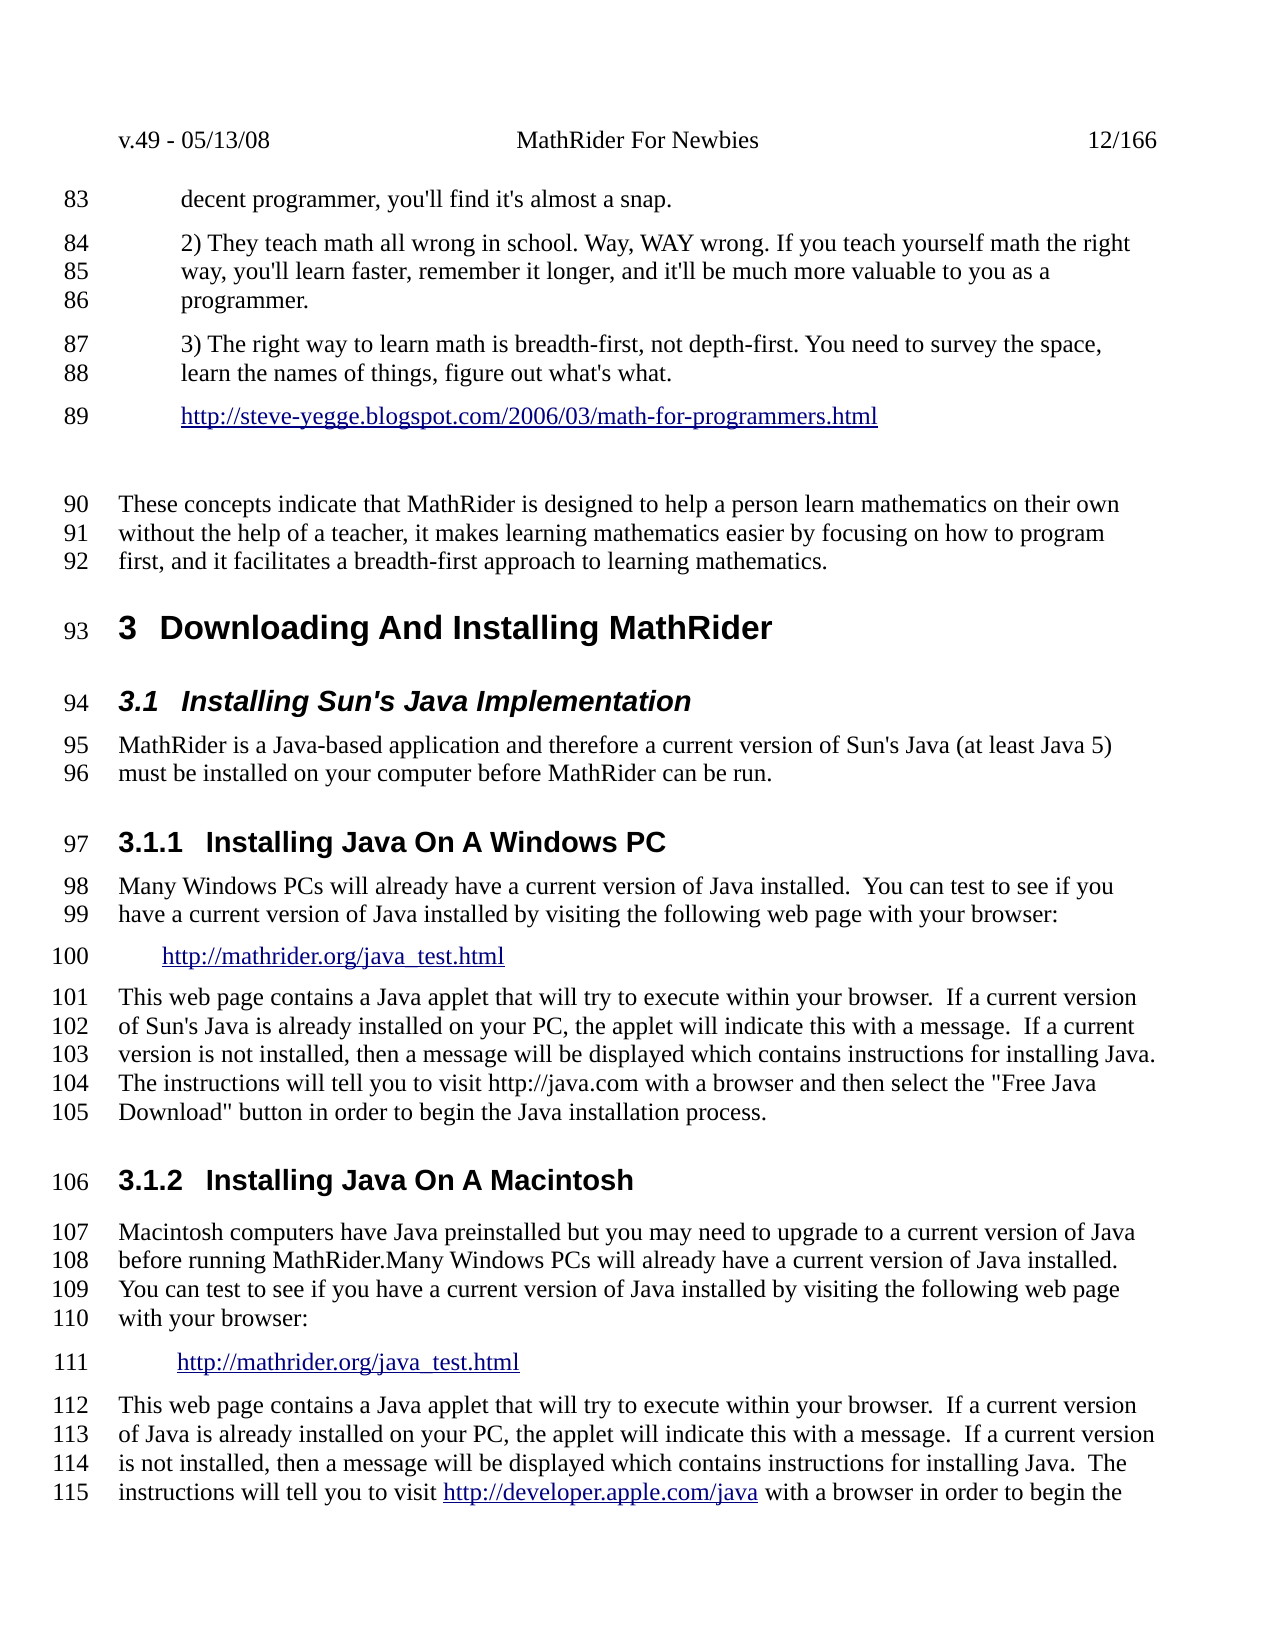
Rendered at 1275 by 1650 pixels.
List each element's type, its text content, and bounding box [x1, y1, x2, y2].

text MathRider is a Java-based application and therefore a current version of Sun's Java (at least Java 5) must be installed on your computer before MathRider can be run. [118, 730, 1157, 787]
text decent programmer, you'll find it's almost a snap. [181, 184, 1157, 213]
text http://mathrider.org/java_test.html [162, 941, 1157, 969]
text http://mathrider.org/java_test.html [177, 1347, 1157, 1376]
text These concepts indicate that MathRider is designed to help a person learn mathematics on their own without the help of a teacher, it makes learning mathematics easier by focusing on how to program first, and it facilitates a breadth-first approach to learning mathematics. [118, 489, 1157, 575]
text This web page contains a Java applet that will try to execute within your browser. If a current version of Sun's Java is already installed on your PC, the applet will indicate this with a message. If a current version is not installed, then a message will be displayed which contains instructions for installing Java. The instructions will tell you to visit http://java.com with a browser and then select the "Free Java Download" button in order to begin the Java installation process. [118, 982, 1157, 1126]
subtitle Downloading And Installing MathRider [118, 608, 1157, 646]
text Macintosh computers have Java preinstalled but you may need to upgrade to a current version of Java before running MathRider.Many Windows PCs will already have a current version of Java installed. You can test to see if you have a current version of Java installed by visiting the following web page with your browser: [118, 1217, 1157, 1332]
text 3) The right way to learn math is breadth-first, not depth-first. You need to survey the space, learn the names of things, figure out what's what. [181, 329, 1157, 386]
text Many Windows PCs will already have a current version of Java installed. You can test to see if you have a current version of Java installed by visiting the following web page with your browser: [118, 871, 1157, 928]
text This web page contains a Java applet that will try to execute within your browser. If a current version of Java is already installed on your PC, the applet will indicate this with a message. If a current version is not installed, then a message will be displayed which contains instructions for installing Java. The instructions will tell you to visit http://developer.apple.com/java with a browser in order to begin the [118, 1391, 1157, 1506]
text 2) They teach math all wrong in school. Way, WAY wrong. If you teach yourself math the right way, you'll learn faster, remember it longer, and it'll be much more valuable to you as a programmer. [181, 228, 1157, 314]
subtitle Installing Sun's Java Implementation [118, 684, 1157, 717]
text http://steve-yegge.blogspot.com/2006/03/math-for-programmers.html [181, 401, 1157, 430]
subtitle Installing Java On A Macintosh [118, 1163, 1157, 1197]
subtitle Installing Java On A Windows PC [118, 825, 1157, 858]
